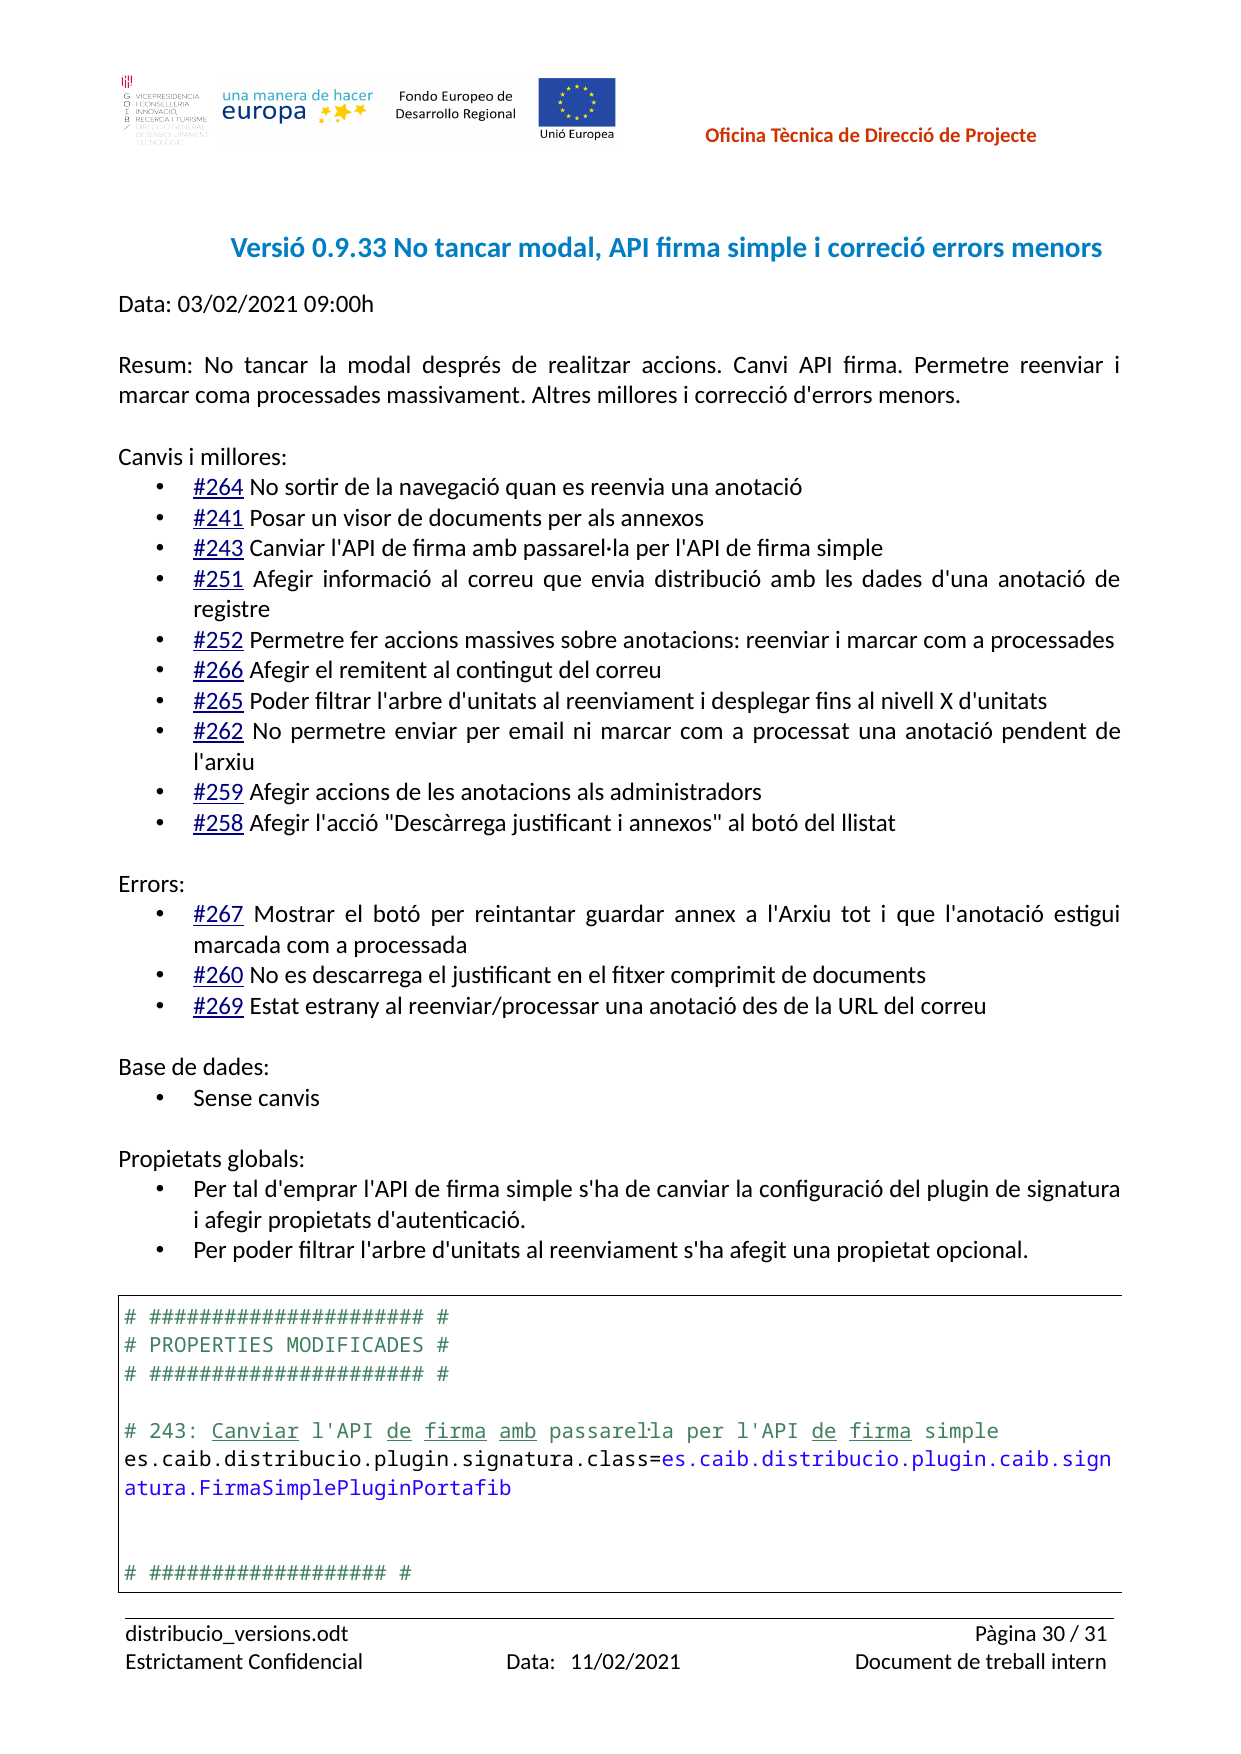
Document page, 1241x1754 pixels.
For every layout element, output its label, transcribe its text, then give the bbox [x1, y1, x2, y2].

text Propietats globals: [118, 1143, 1122, 1173]
list #266 Afegir el remitent al contingut del correu [156, 654, 1122, 685]
list #269 Estat estrany al reenviar/processar una anotació des de la URL del correu [156, 990, 1122, 1021]
picture [219, 73, 621, 147]
list Per poder filtrar l'arbre d'unitats al reenviament s'ha afegit una propietat opcional. [156, 1234, 1122, 1265]
subtitle Versió 0.9.33 No tancar modal, API firma simple i correció errors menors [153, 229, 1122, 264]
list #259 Afegir accions de les anotacions als administradors [156, 776, 1122, 807]
list #252 Permetre fer accions massives sobre anotacions: reenviar i marcar com a processades [156, 624, 1122, 654]
list #243 Canviar l'API de firma amb passarel·la per l'API de firma simple [156, 532, 1122, 563]
list Sense canvis [156, 1082, 1122, 1112]
list #262 No permetre enviar per email ni marcar com a processat una anotació pendent de l'arxiu [156, 715, 1122, 776]
list #241 Posar un visor de documents per als annexos [156, 502, 1122, 532]
text Errors: [118, 868, 1122, 898]
picture [118, 73, 213, 147]
list #258 Afegir l'acció "Descàrrega justificant i annexos" al botó del llistat [156, 807, 1122, 837]
list Per tal d'emprar l'API de firma simple s'ha de canviar la configuració del plugin de signatura i afegir propietats d'autenticació. [156, 1173, 1122, 1234]
text Canvis i millores: [118, 441, 1122, 471]
list #264 No sortir de la navegació quan es reenvia una anotació [156, 471, 1122, 502]
text Data: 03/02/2021 09:00h [118, 288, 1122, 319]
list #251 Afegir informació al correu que envia distribució amb les dades d'una anotació de registre [156, 563, 1122, 624]
list #265 Poder filtrar l'arbre d'unitats al reenviament i desplegar fins al nivell X d'unitats [156, 685, 1122, 715]
text Resum: No tancar la modal després de realitzar accions. Canvi API firma. Permetre reenviar i marcar coma processades massivament. Altres millores i correcció d'errors menors. [118, 349, 1122, 410]
list #267 Mostrar el botó per reintantar guardar annex a l'Arxiu tot i que l'anotació estigui marcada com a processada [156, 898, 1122, 959]
list #260 No es descarrega el justificant en el fitxer comprimit de documents [156, 959, 1122, 990]
text Base de dades: [118, 1051, 1122, 1082]
table_header # ###################### # # PROPERTIES MODIFICADES # # ###################### # # 243: Canviar l'API de firma amb passarel·la per l'API de firma simple es.caib.distribucio.plugin.signatura.class=es.caib.distribucio.plugin.caib.signatura.FirmaSimplePluginPortafib # ################### # [119, 1296, 1122, 1592]
